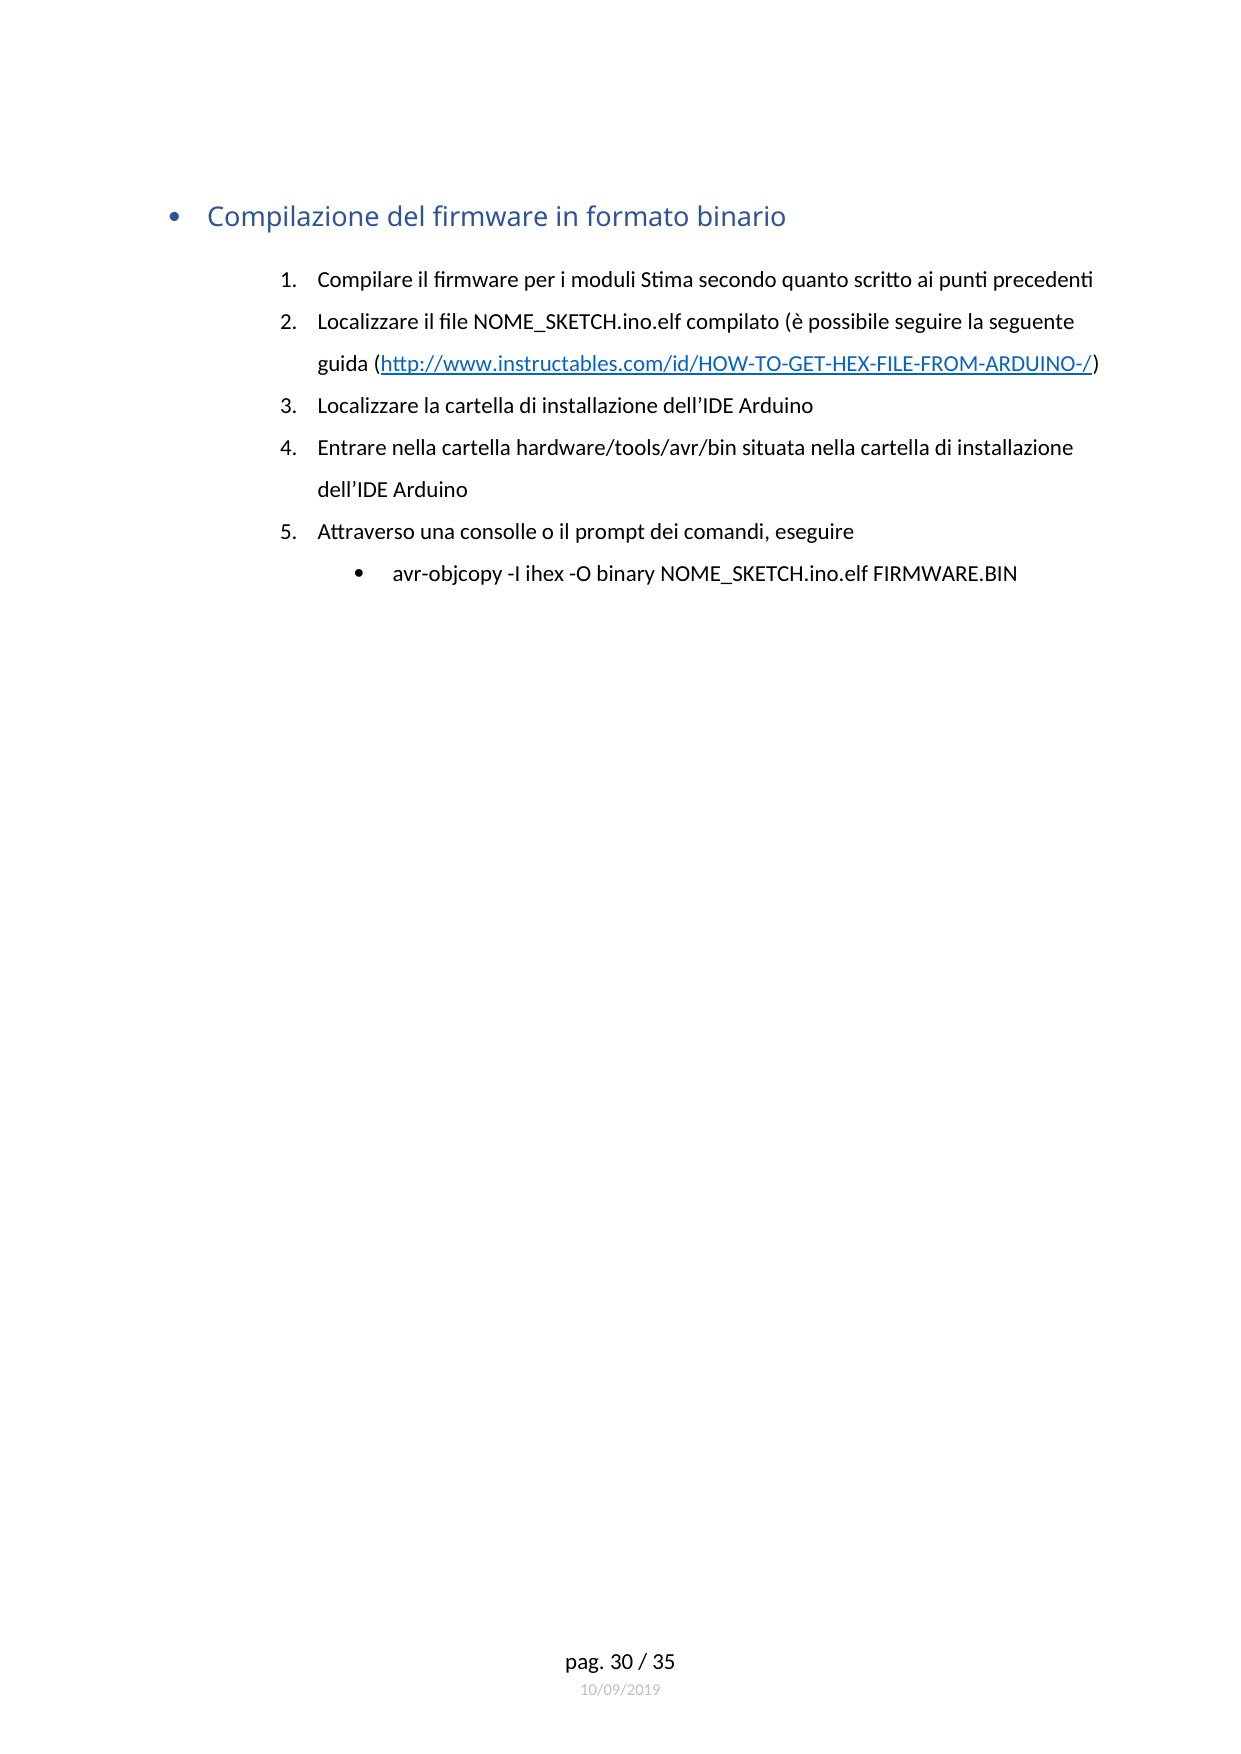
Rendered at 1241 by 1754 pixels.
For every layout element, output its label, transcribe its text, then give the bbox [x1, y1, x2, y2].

list Localizzare il file NOME_SKETCH.ino.elf compilato (è possibile seguire la seguente guida (http://www.instructables.com/id/HOW-TO-GET-HEX-FILE-FROM-ARDUINO-/) [280, 307, 1122, 377]
list Entrare nella cartella hardware/tools/avr/bin situata nella cartella di installazione dell’IDE Arduino [280, 433, 1122, 503]
list avr-objcopy -I ihex -O binary NOME_SKETCH.ino.elf FIRMWARE.BIN [355, 559, 1122, 587]
subtitle Compilazione del firmware in formato binario [169, 198, 1122, 234]
list Attraverso una consolle o il prompt dei comandi, eseguire [280, 517, 1122, 545]
list Localizzare la cartella di installazione dell’IDE Arduino [280, 391, 1122, 419]
list Compilare il firmware per i moduli Stima secondo quanto scritto ai punti precedenti [280, 265, 1122, 293]
